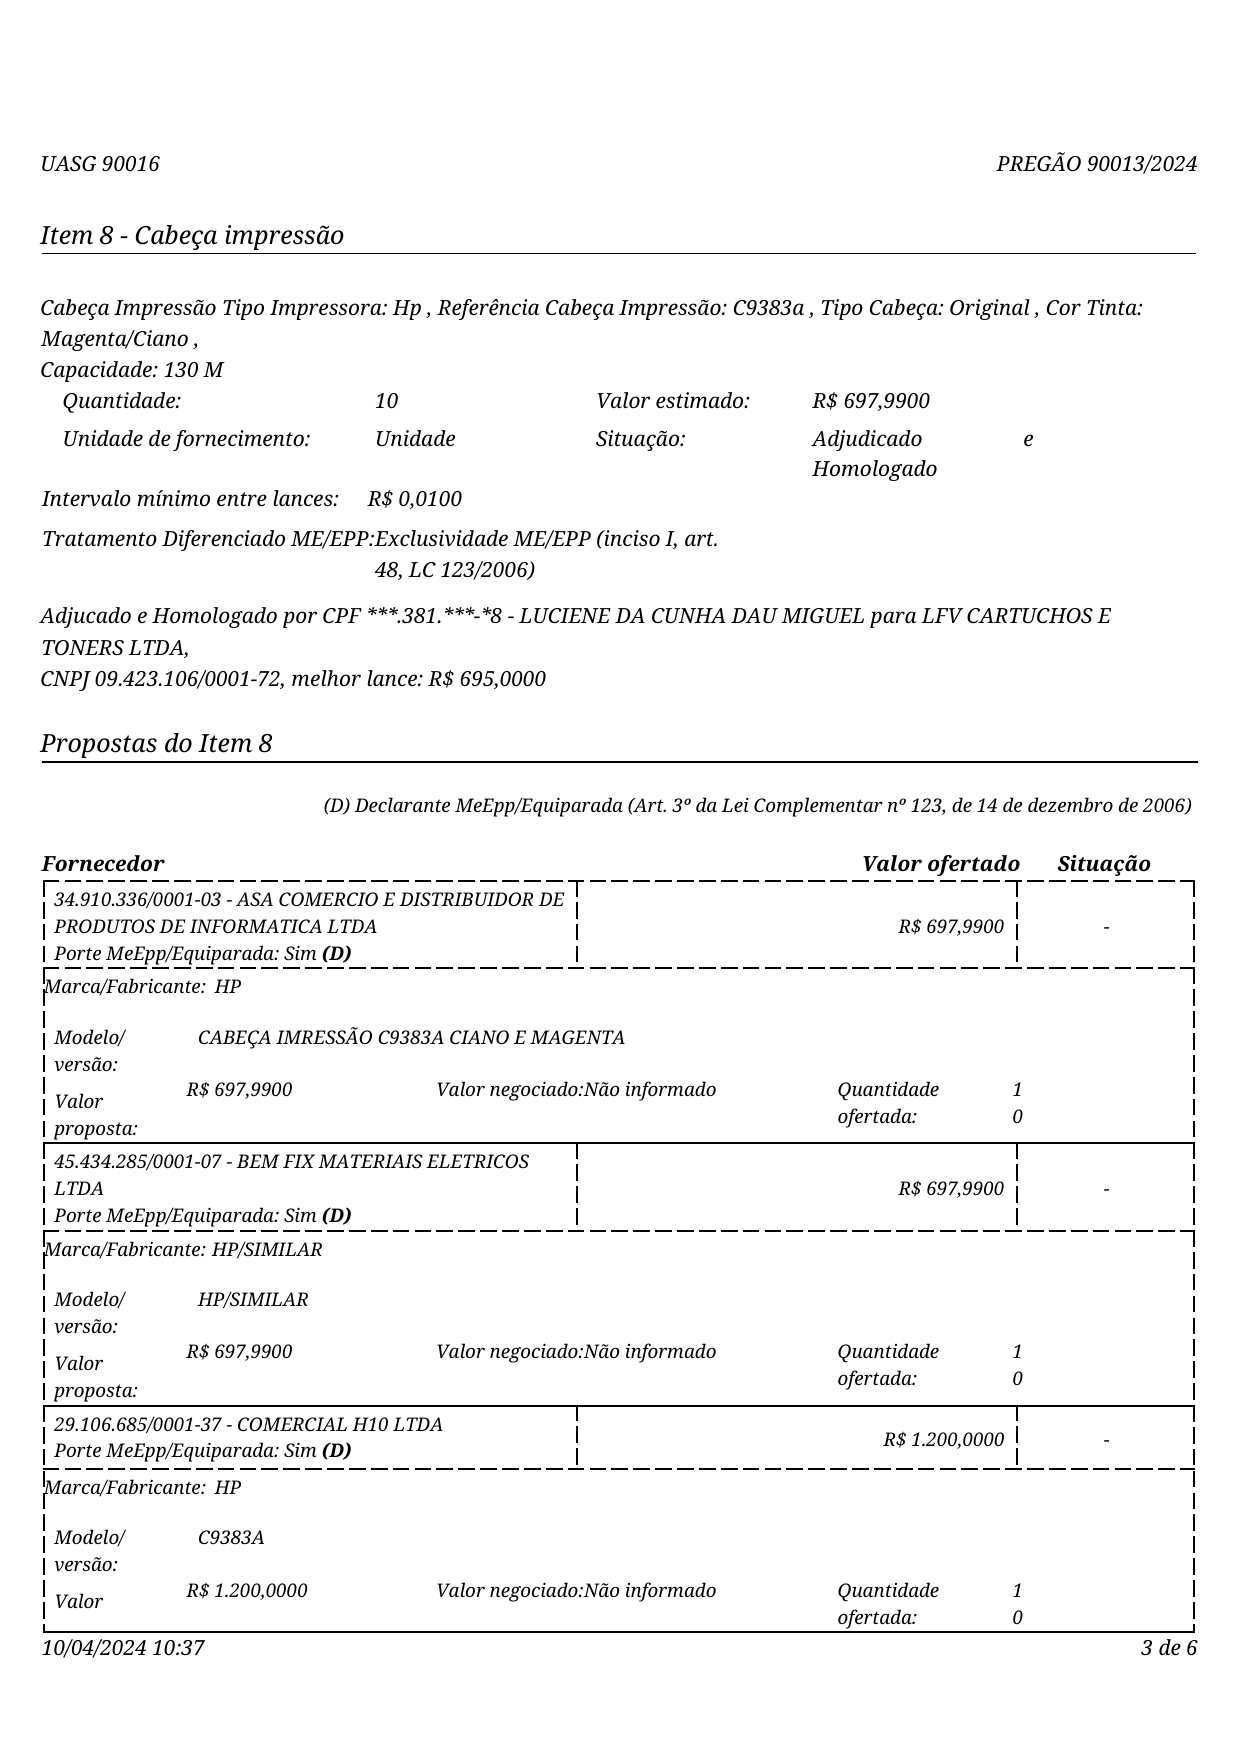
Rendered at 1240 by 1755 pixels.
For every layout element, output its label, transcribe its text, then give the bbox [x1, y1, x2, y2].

table_header [1017, 880, 1031, 967]
text Cabeça Impressão Tipo Impressora: Hp , Referência Cabeça Impressão: C9383a , Tipo Cabeça: Original , Cor Tinta: Magenta/Ciano , [40, 293, 1200, 352]
table_cell [1031, 1020, 1194, 1070]
text CNPJ 09.423.106/0001-72, melhor lance: R$ 695,0000 [40, 664, 1200, 692]
table_cell Quantidade ofertada: [838, 1333, 1002, 1404]
text Tratamento Diferenciado ME/EPP: Exclusividade ME/EPP (inciso I, art. [42, 524, 1200, 553]
table_cell Modelo/versão: Valor proposta: [44, 1282, 186, 1404]
text Intervalo mínimo entre lances: R$ 0,0100 [42, 484, 1200, 513]
table_cell [1031, 1520, 1194, 1571]
table_header - [1031, 880, 1194, 967]
table_cell 10 [1002, 1571, 1031, 1631]
table_cell - [1031, 1144, 1194, 1229]
table_cell Quantidade ofertada: [838, 1571, 1002, 1631]
table_cell [838, 1020, 1031, 1070]
table_header R$ 697,9900 [838, 880, 1017, 967]
table_header R$ 697,9900 Adjudicado e Homologado [813, 386, 1036, 484]
table_cell [1017, 1144, 1031, 1229]
text Item 8 - Cabeça impressão [40, 218, 1200, 252]
text Fornecedor Valor ofertado Situação [42, 849, 1200, 878]
table_cell Marca/Fabricante: HP/SIMILAR [44, 1230, 837, 1282]
table_cell Quantidade ofertada: [838, 1070, 1002, 1142]
text 48, LC 123/2006) [375, 556, 1200, 584]
table_cell [838, 1520, 1031, 1571]
table_cell Marca/Fabricante: HP [44, 967, 837, 1020]
table_cell [838, 1282, 1031, 1332]
text Propostas do Item 8 [40, 726, 1200, 760]
table_cell 10 [1002, 1070, 1031, 1142]
table_cell [1031, 1230, 1194, 1282]
text UASG 90016 PREGÃO 90013/2024 [40, 149, 1200, 178]
table_cell [1031, 1282, 1194, 1332]
table_cell R$ 1.200,0000 Valor negociado: Não informado [186, 1571, 837, 1631]
table_cell [1031, 1070, 1194, 1142]
table_cell [1031, 1468, 1194, 1520]
table_cell 10 [1002, 1333, 1031, 1404]
table_cell HP/SIMILAR [186, 1282, 837, 1332]
table_cell - [1031, 1407, 1194, 1468]
table_cell R$ 1.200,0000 [838, 1407, 1017, 1468]
table_cell [577, 1407, 837, 1468]
table_cell R$ 697,9900 [838, 1144, 1017, 1229]
table_cell [838, 967, 1031, 1020]
table_cell CABEÇA IMRESSÃO C9383A CIANO E MAGENTA [186, 1020, 837, 1070]
table_cell C9383A [186, 1520, 837, 1571]
table_cell [1017, 1407, 1031, 1468]
table_cell [1031, 1333, 1194, 1404]
table_cell [838, 1468, 1031, 1520]
table_cell [1031, 967, 1194, 1020]
table_cell Marca/Fabricante: HP [44, 1468, 837, 1520]
table_cell R$ 697,9900 Valor negociado: Não informado [186, 1333, 837, 1404]
table_header Quantidade: Unidade de fornecimento: [63, 386, 375, 484]
table_cell [838, 1230, 1031, 1282]
table_cell [1031, 1571, 1194, 1631]
table_header 10 Unidade [375, 386, 596, 484]
table_cell 45.434.285/0001-07 - BEM FIX MATERIAIS ELETRICOS LTDA Porte MeEpp/Equiparada: Sim (D) [44, 1144, 577, 1229]
table_header 34.910.336/0001-03 - ASA COMERCIO E DISTRIBUIDOR DE PRODUTOS DE INFORMATICA LTDA Porte MeEpp/Equiparada: Sim (D) [44, 880, 577, 967]
text (D) Declarante MeEpp/Equiparada (Art. 3º da Lei Complementar nº 123, de 14 de dezembro de 2006) [42, 793, 1194, 818]
text Adjucado e Homologado por CPF ***.381.***-*8 - LUCIENE DA CUNHA DAU MIGUEL para LFV CARTUCHOS E TONERS LTDA, [40, 601, 1200, 661]
table_cell [577, 1144, 837, 1229]
table_cell Modelo/versão: Valor proposta: [44, 1020, 186, 1142]
table_header Valor estimado: Situação: [596, 386, 812, 484]
table_cell 29.106.685/0001-37 - COMERCIAL H10 LTDA Porte MeEpp/Equiparada: Sim (D) [44, 1407, 577, 1468]
text Capacidade: 130 M [40, 355, 1200, 384]
table_cell Modelo/versão: Valor [44, 1520, 186, 1631]
table_cell R$ 697,9900 Valor negociado: Não informado [186, 1070, 837, 1142]
table_header [577, 880, 837, 967]
